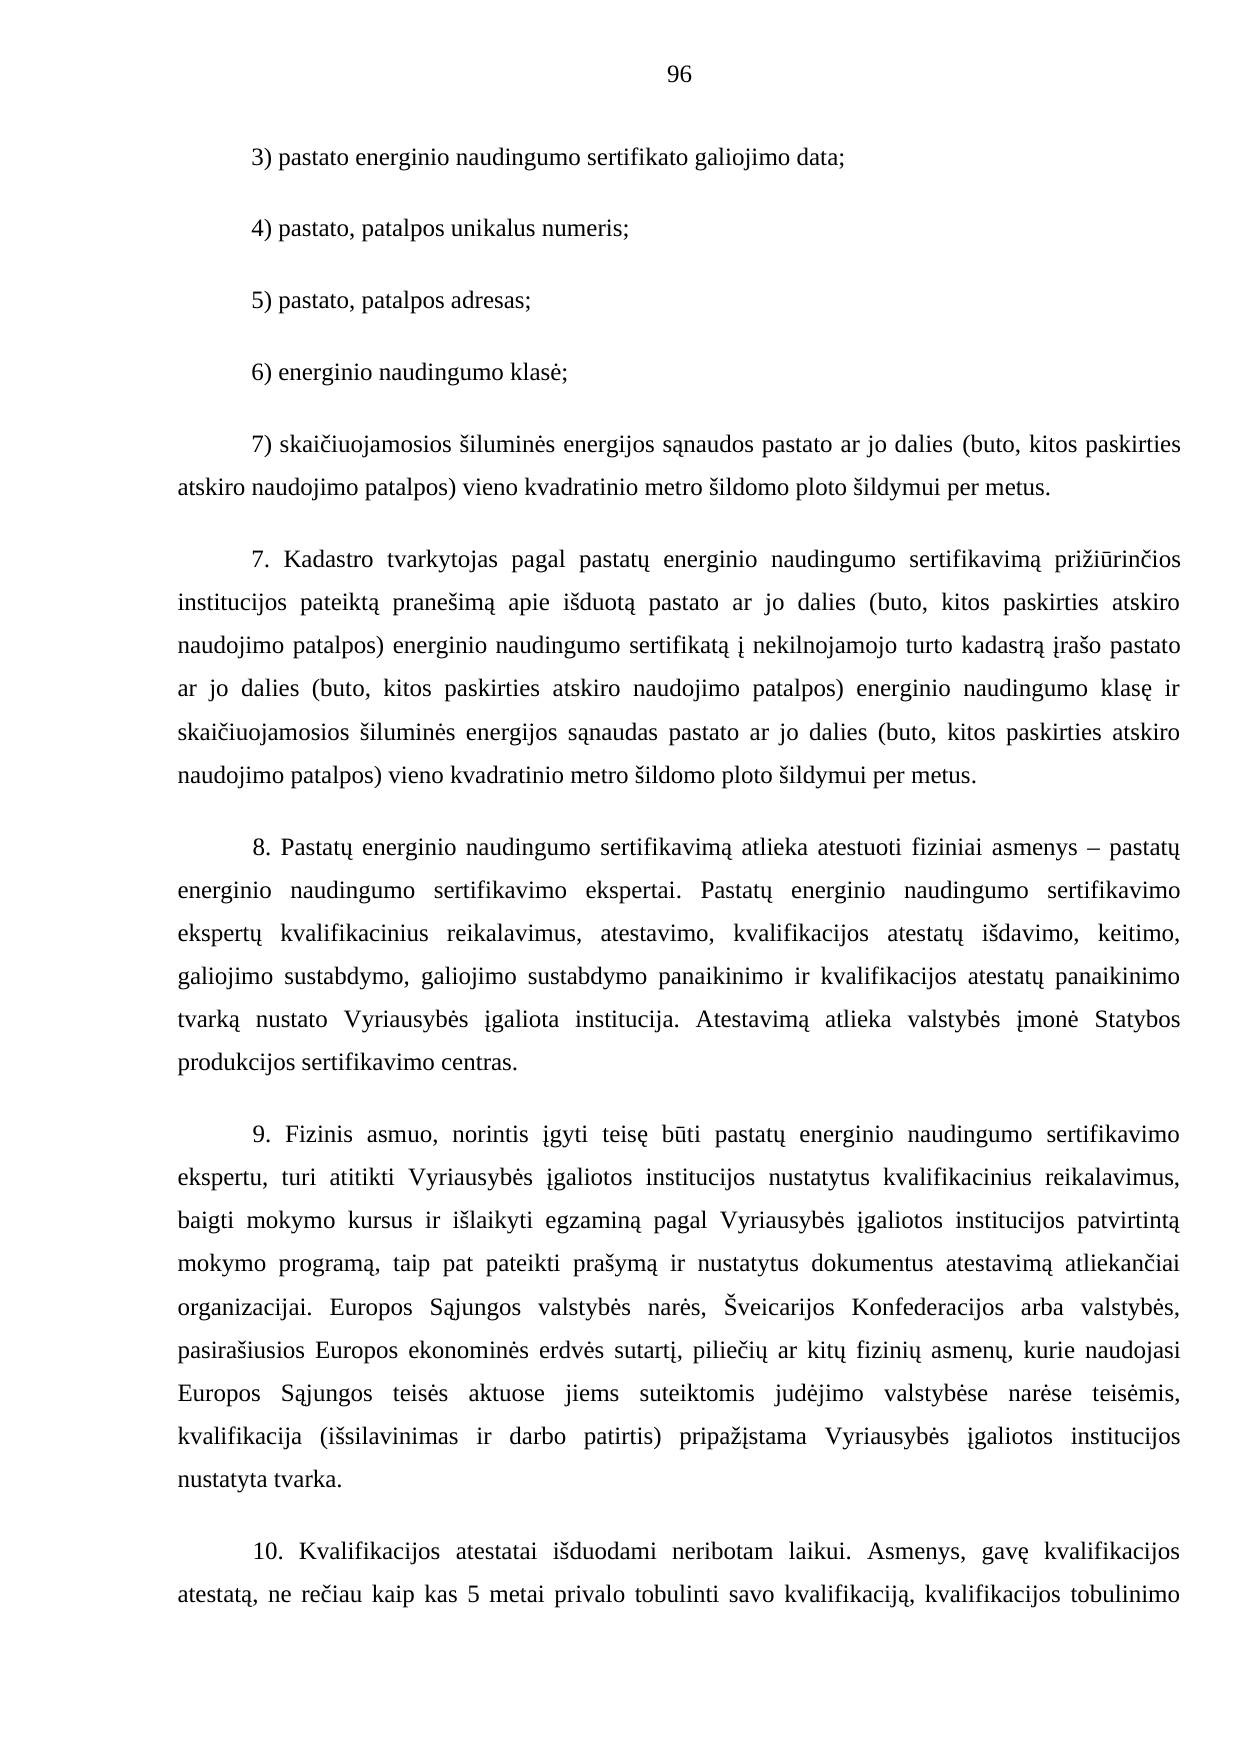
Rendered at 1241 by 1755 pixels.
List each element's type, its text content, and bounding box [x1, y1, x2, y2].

text 3) pastato energinio naudingumo sertifikato galiojimo data; [177, 142, 1181, 170]
text 8. Pastatų energinio naudingumo sertifikavimą atlieka atestuoti fiziniai asmenys – pastatų energinio naudingumo sertifikavimo ekspertai. Pastatų energinio naudingumo sertifikavimo ekspertų kvalifikacinius reikalavimus, atestavimo, kvalifikacijos atestatų išdavimo, keitimo, galiojimo sustabdymo, galiojimo sustabdymo panaikinimo ir kvalifikacijos atestatų panaikinimo tvarką nustato Vyriausybės įgaliota institucija. Atestavimą atlieka valstybės įmonė Statybos produkcijos sertifikavimo centras. [177, 832, 1181, 1076]
text 5) pastato, patalpos adresas; [177, 285, 1181, 314]
text 6) energinio naudingumo klasė; [177, 357, 1181, 386]
text 7) skaičiuojamosios šiluminės energijos sąnaudos pastato ar jo dalies (buto, kitos paskirties atskiro naudojimo patalpos) vieno kvadratinio metro šildomo ploto šildymui per metus. [177, 429, 1181, 501]
text 9. Fizinis asmuo, norintis įgyti teisę būti pastatų energinio naudingumo sertifikavimo ekspertu, turi atitikti Vyriausybės įgaliotos institucijos nustatytus kvalifikacinius reikalavimus, baigti mokymo kursus ir išlaikyti egzaminą pagal Vyriausybės įgaliotos institucijos patvirtintą mokymo programą, taip pat pateikti prašymą ir nustatytus dokumentus atestavimą atliekančiai organizacijai. Europos Sąjungos valstybės narės, Šveicarijos Konfederacijos arba valstybės, pasirašiusios Europos ekonominės erdvės sutartį, piliečių ar kitų fizinių asmenų, kurie naudojasi Europos Sąjungos teisės aktuose jiems suteiktomis judėjimo valstybėse narėse teisėmis, kvalifikacija (išsilavinimas ir darbo patirtis) pripažįstama Vyriausybės įgaliotos institucijos nustatyta tvarka. [177, 1119, 1181, 1493]
text 4) pastato, patalpos unikalus numeris; [177, 213, 1181, 242]
text 10. Kvalifikacijos atestatai išduodami neribotam laikui. Asmenys, gavę kvalifikacijos atestatą, ne rečiau kaip kas 5 metai privalo tobulinti savo kvalifikaciją, kvalifikacijos tobulinimo [177, 1536, 1181, 1608]
text 7. Kadastro tvarkytojas pagal pastatų energinio naudingumo sertifikavimą prižiūrinčios institucijos pateiktą pranešimą apie išduotą pastato ar jo dalies (buto, kitos paskirties atskiro naudojimo patalpos) energinio naudingumo sertifikatą į nekilnojamojo turto kadastrą įrašo pastato ar jo dalies (buto, kitos paskirties atskiro naudojimo patalpos) energinio naudingumo klasę ir skaičiuojamosios šiluminės energijos sąnaudas pastato ar jo dalies (buto, kitos paskirties atskiro naudojimo patalpos) vieno kvadratinio metro šildomo ploto šildymui per metus. [177, 544, 1181, 788]
